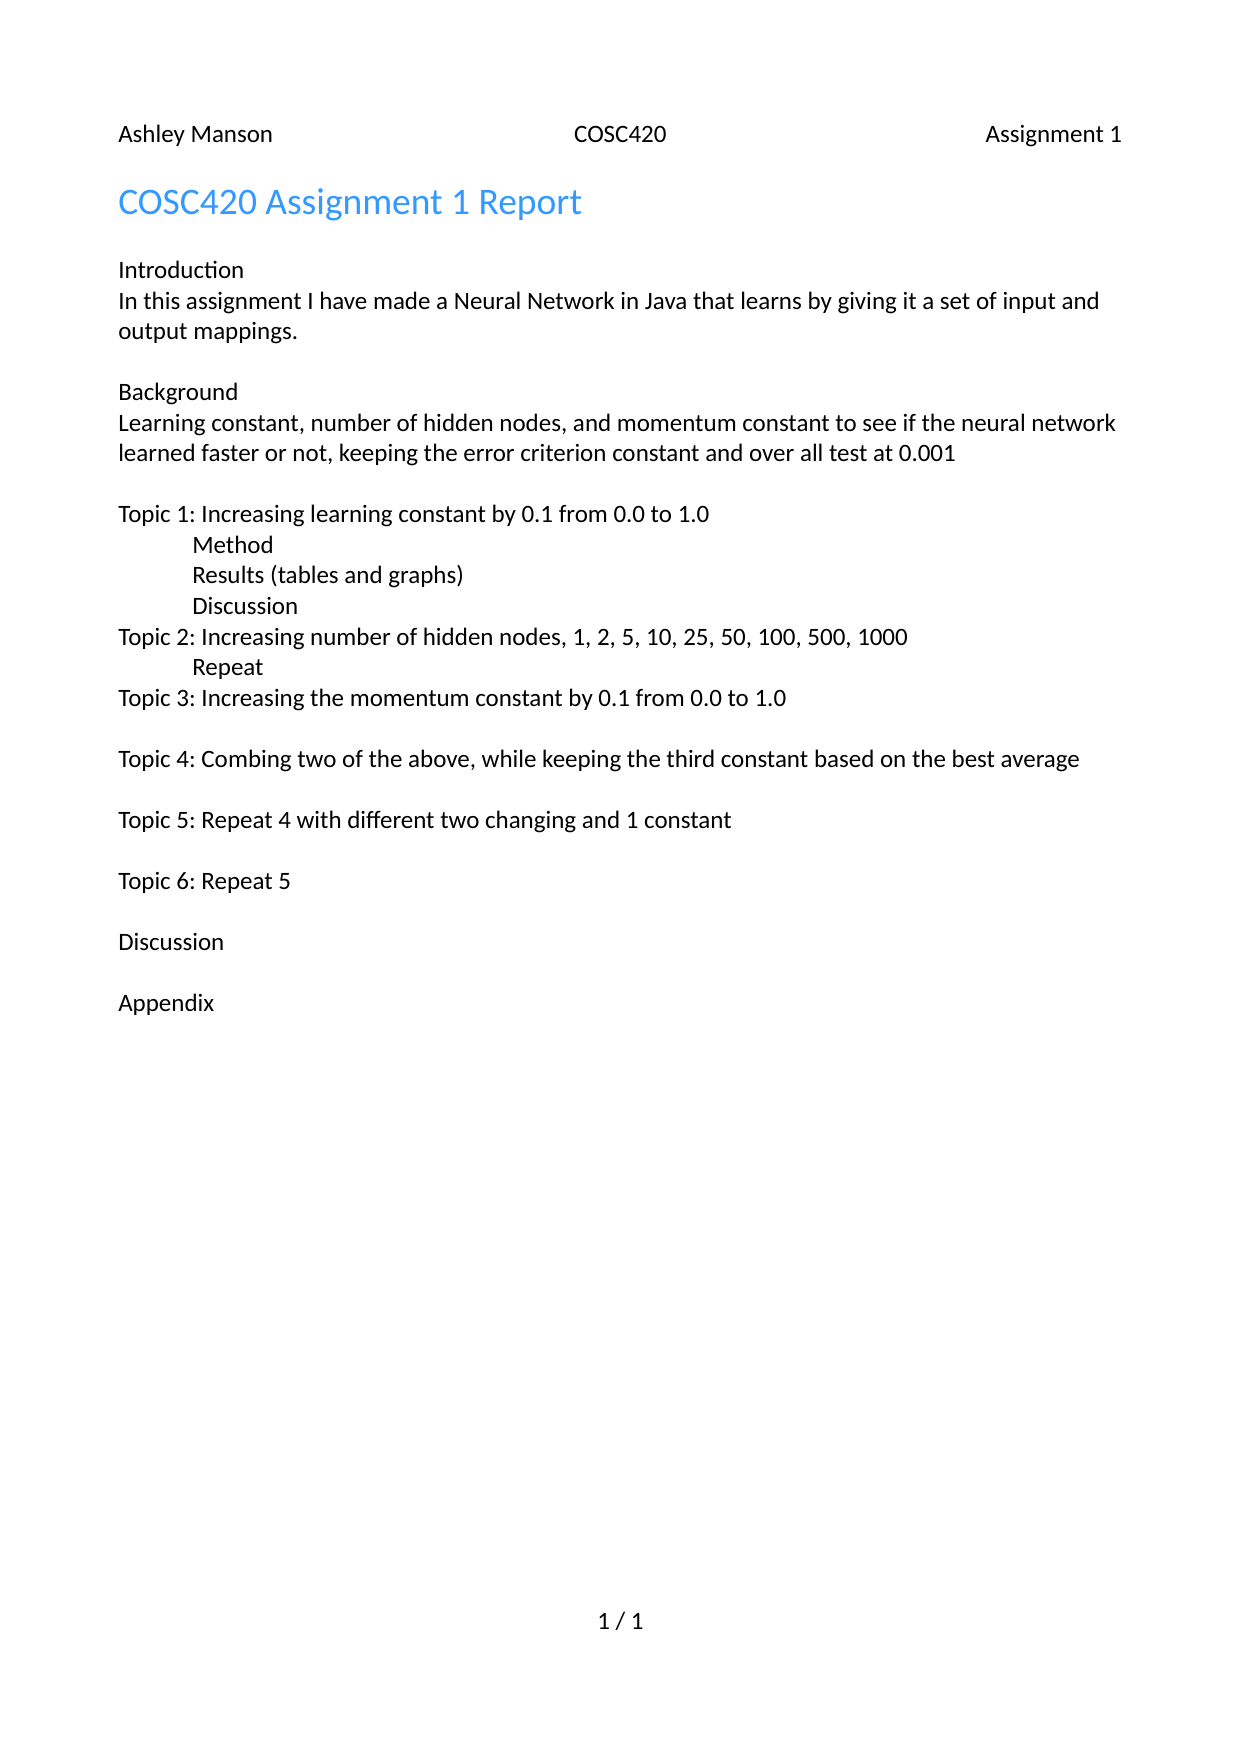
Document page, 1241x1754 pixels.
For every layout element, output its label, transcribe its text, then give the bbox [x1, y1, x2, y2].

text COSC420 Assignment 1 Report [118, 178, 1122, 224]
text Topic 2: Increasing number of hidden nodes, 1, 2, 5, 10, 25, 50, 100, 500, 1000 [118, 621, 1122, 651]
text Background [118, 377, 1122, 407]
text Learning constant, number of hidden nodes, and momentum constant to see if the neural network learned faster or not, keeping the error criterion constant and over all test at 0.001 [118, 407, 1122, 468]
text Appendix [118, 987, 1122, 1017]
text Discussion [118, 926, 1122, 956]
text In this assignment I have made a Neural Network in Java that learns by giving it a set of input and output mappings. [118, 285, 1122, 346]
text Discussion [118, 590, 1122, 621]
text Topic 3: Increasing the momentum constant by 0.1 from 0.0 to 1.0 [118, 682, 1122, 712]
text Topic 6: Repeat 5 [118, 865, 1122, 895]
text Topic 4: Combing two of the above, while keeping the third constant based on the best average [118, 743, 1122, 773]
text Method [118, 529, 1122, 560]
text Introduction [118, 254, 1122, 285]
text Repeat [118, 651, 1122, 682]
text Results (tables and graphs) [118, 560, 1122, 590]
text Topic 5: Repeat 4 with different two changing and 1 constant [118, 804, 1122, 834]
text Topic 1: Increasing learning constant by 0.1 from 0.0 to 1.0 [118, 499, 1122, 529]
